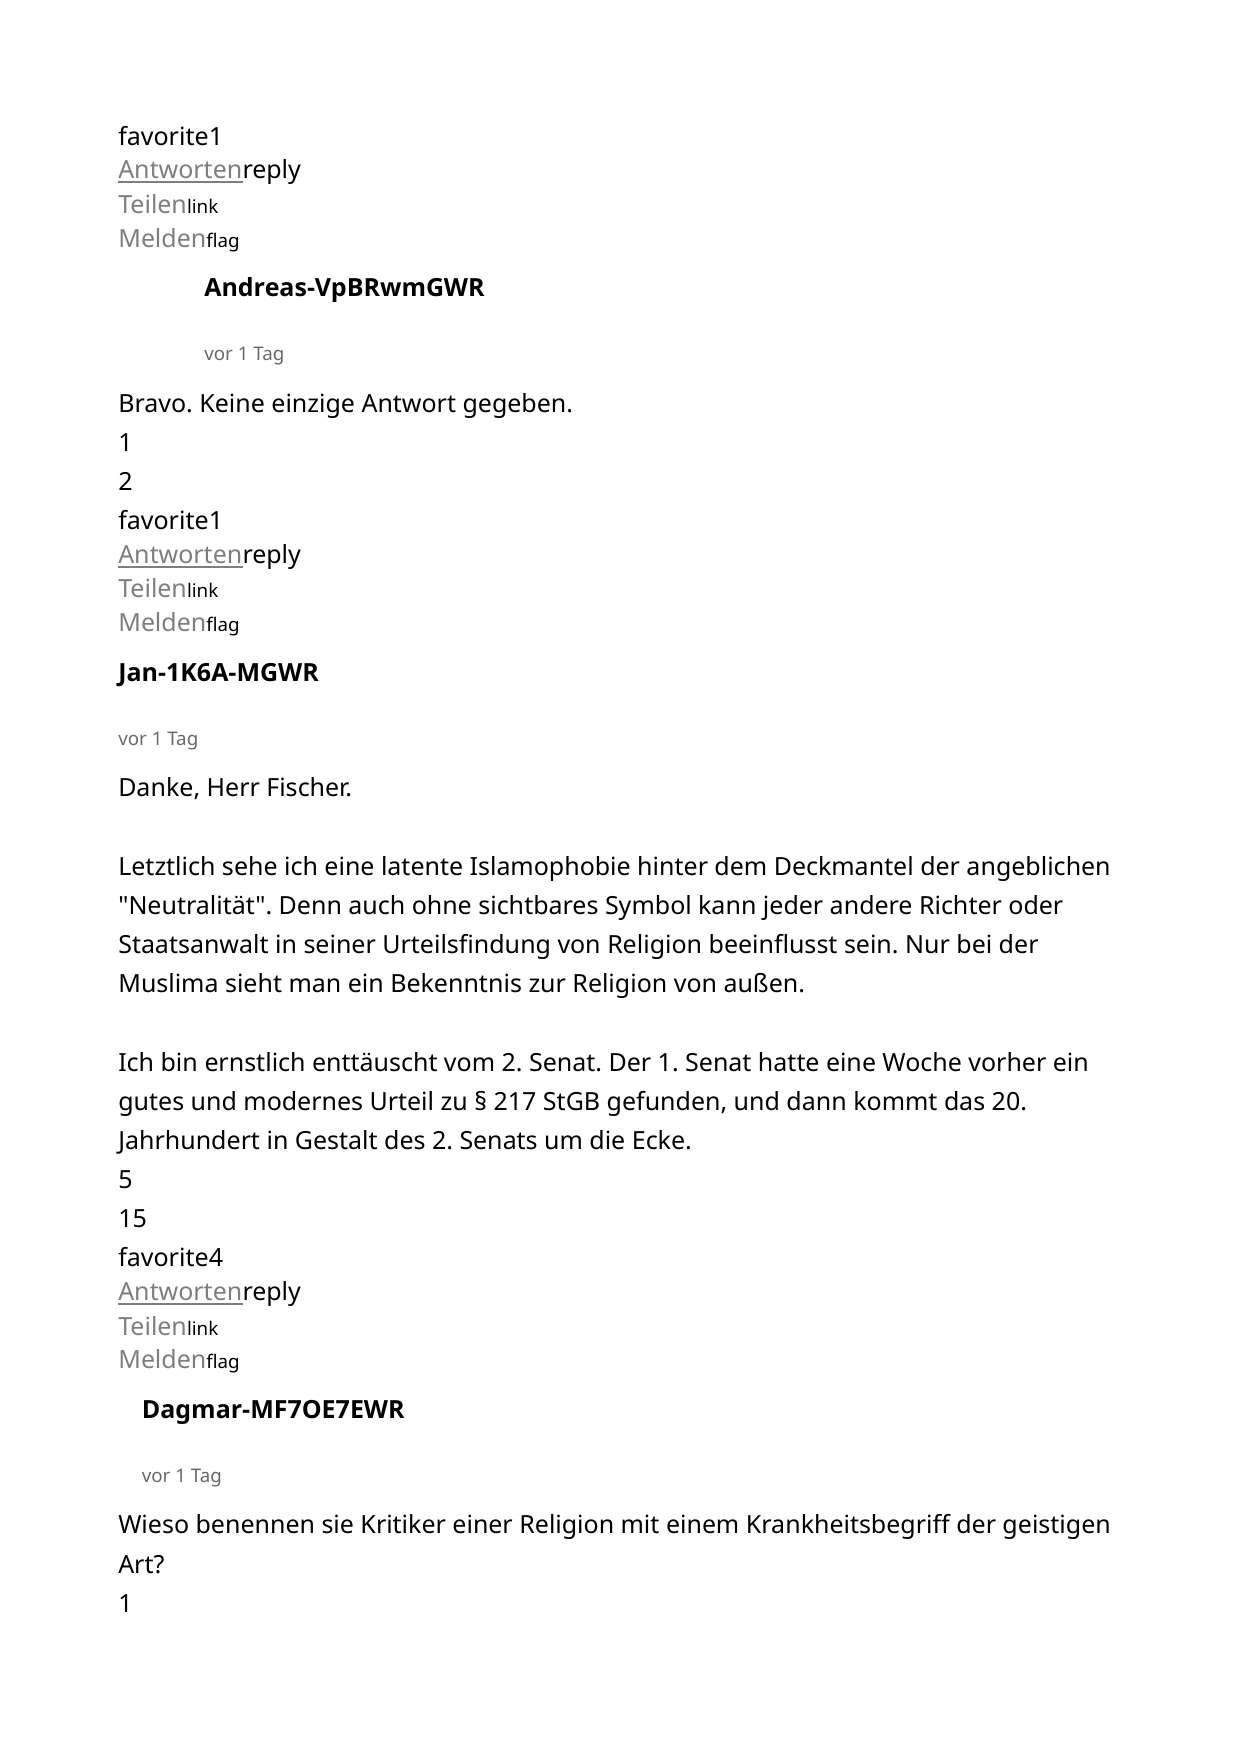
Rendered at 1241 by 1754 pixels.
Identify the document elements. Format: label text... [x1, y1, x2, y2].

text 15 [118, 1201, 1122, 1235]
text Meldenflag [118, 605, 1122, 639]
text Wieso benennen sie Kritiker einer Religion mit einem Krankheitsbegriff der geistigen Art? [118, 1507, 1122, 1580]
text Teilenlink [118, 1308, 1122, 1342]
text Antwortenreply [118, 537, 1122, 571]
text Jan-1K6A-MGWR [118, 655, 1114, 689]
text Antwortenreply [118, 1274, 1122, 1308]
text 1 [118, 424, 1122, 458]
text favorite1 [118, 118, 1122, 152]
text vor 1 Tag [204, 340, 1117, 366]
text Danke, Herr Fischer. Letztlich sehe ich eine latente Islamophobie hinter dem Deckmantel der angeblichen "Neutralität". Denn auch ohne sichtbares Symbol kann jeder andere Richter oder Staatsanwalt in seiner Urteilsfindung von Religion beeinflusst sein. Nur bei der Muslima sieht man ein Bekenntnis zur Religion von außen. Ich bin ernstlich enttäuscht vom 2. Senat. Der 1. Senat hatte eine Woche vorher ein gutes und modernes Urteil zu § 217 StGB gefunden, und dann kommt das 20. Jahrhundert in Gestalt des 2. Senats um die Ecke. [118, 770, 1122, 1157]
text 1 [118, 1586, 1122, 1619]
text Andreas-VpBRwmGWR [204, 270, 1114, 304]
text Dagmar-MF7OE7EWR [142, 1392, 1114, 1426]
text Bravo. Keine einzige Antwort gegeben. [118, 385, 1122, 419]
text vor 1 Tag [142, 1462, 1117, 1488]
text Teilenlink [118, 186, 1122, 220]
text favorite4 [118, 1240, 1122, 1274]
text 5 [118, 1162, 1122, 1196]
text 2 [118, 464, 1122, 498]
text Meldenflag [118, 220, 1122, 254]
text vor 1 Tag [118, 725, 1117, 751]
text Teilenlink [118, 571, 1122, 605]
text Antwortenreply [118, 152, 1122, 186]
text favorite1 [118, 503, 1122, 537]
text Meldenflag [118, 1342, 1122, 1376]
